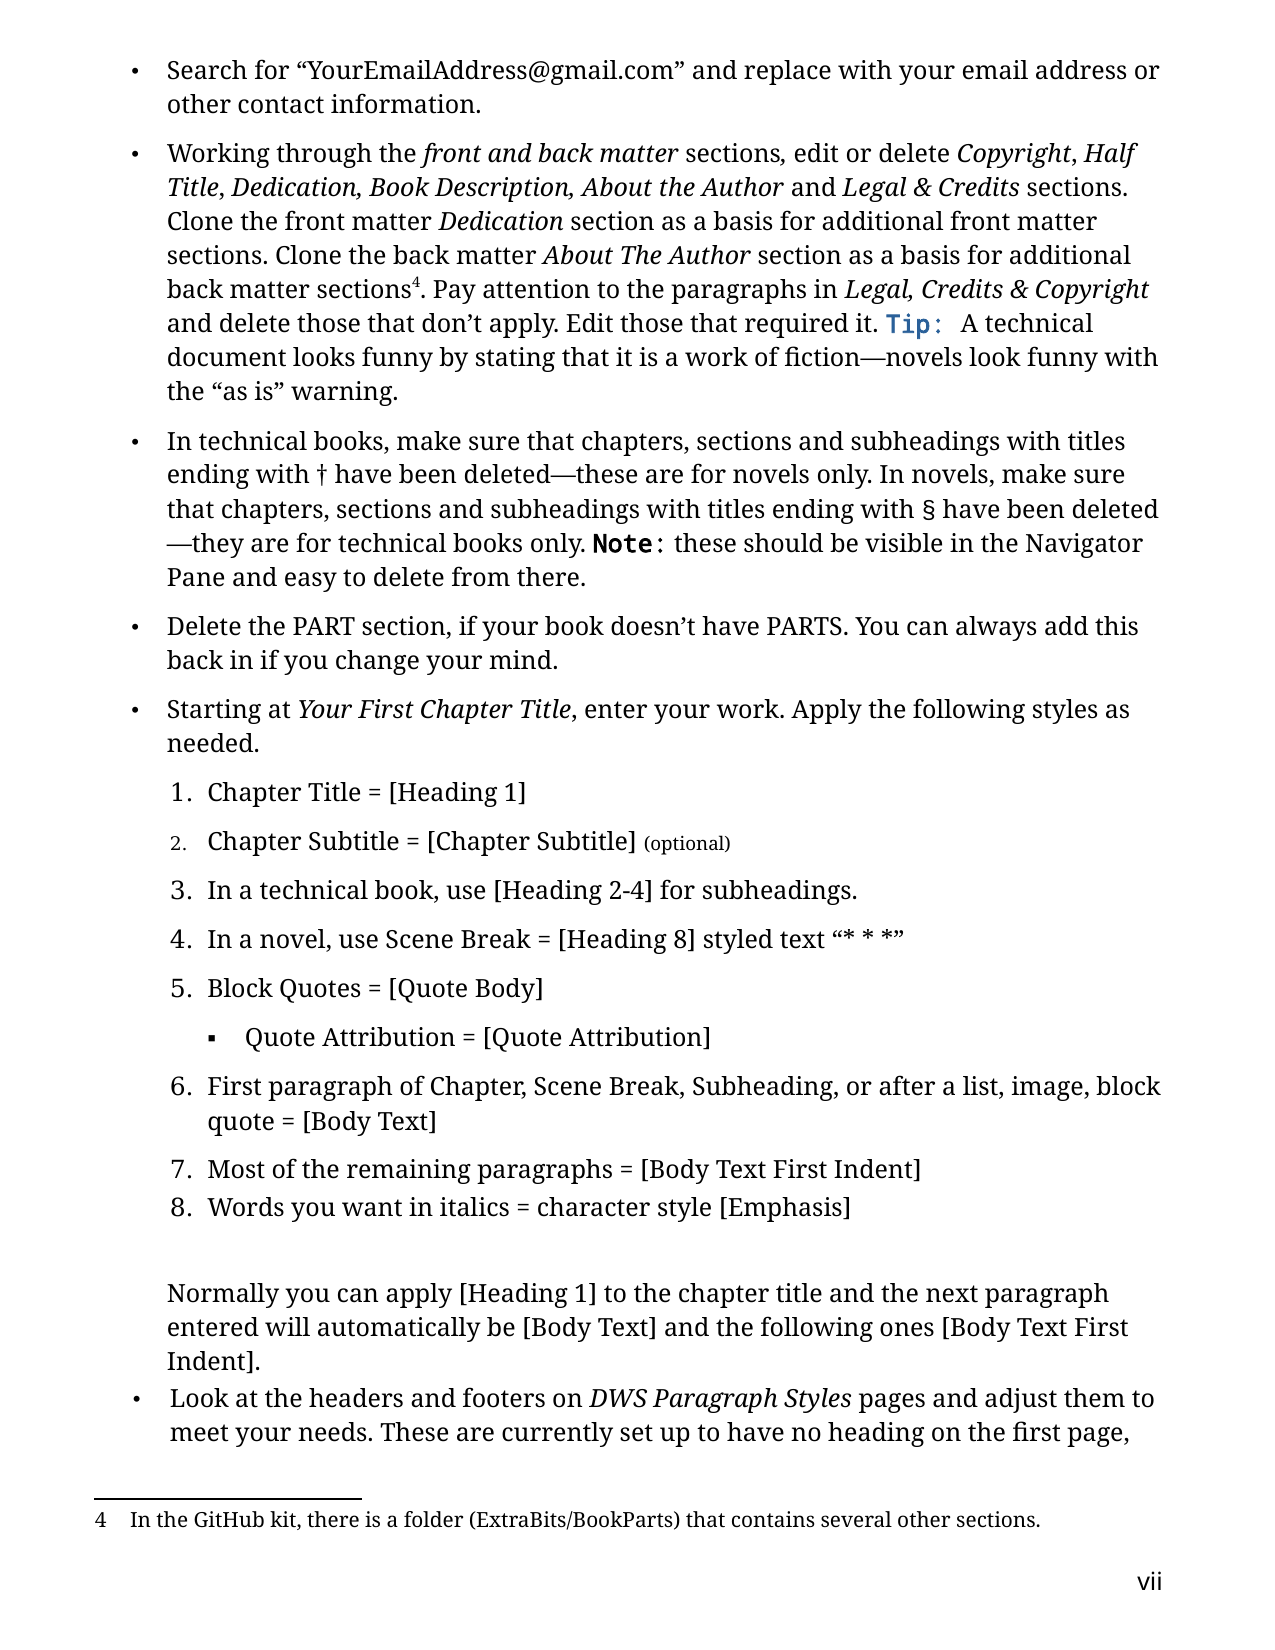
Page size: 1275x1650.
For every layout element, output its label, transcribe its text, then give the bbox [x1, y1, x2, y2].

list Words you want in italics = character style [Emphasis] [169, 1189, 1162, 1223]
list Chapter Title = [Heading 1] [169, 775, 1162, 809]
list Working through the front and back matter sections, edit or delete Copyright, Half Title, Dedication, Book Description, About the Author and Legal & Credits sections. Clone the front matter Dedication section as a basis for additional front matter sections. Clone the back matter About The Author section as a basis for additional back matter sections. Pay attention to the paragraphs in Legal, Credits & Copyright and delete those that don’t apply. Edit those that required it. Tip: A technical document looks funny by stating that it is a work of fiction—novels look funny with the “as is” warning. [131, 136, 1162, 408]
list Look at the headers and footers on DWS Paragraph Styles pages and adjust them to meet your needs. These are currently set up to have no heading on the first page, [132, 1381, 1162, 1449]
list Normally you can apply [Heading 1] to the chapter title and the next paragraph entered will automatically be [Body Text] and the following ones [Body Text First Indent]. [131, 1275, 1162, 1378]
list In a technical book, use [Heading 2-4] for subheadings. [169, 873, 1162, 907]
list In technical books, make sure that chapters, sections and subheadings with titles ending with † have been deleted—these are for novels only. In novels, make sure that chapters, sections and subheadings with titles ending with § have been deleted—they are for technical books only. Note: these should be visible in the Navigator Pane and easy to delete from there. [131, 423, 1162, 593]
list In a novel, use Scene Break = [Heading 8] styled text “* * *” [169, 922, 1162, 956]
list Block Quotes = [Quote Body] [169, 971, 1162, 1005]
list Search for “YourEmailAddress@gmail.com” and replace with your email address or other contact information. [131, 52, 1162, 121]
list Starting at Your First Chapter Title, enter your work. Apply the following styles as needed. [131, 692, 1162, 760]
list Most of the remaining paragraphs = [Body Text First Indent] [169, 1152, 1162, 1186]
list Quote Attribution = [Quote Attribution] [207, 1020, 1162, 1054]
list Chapter Subtitle = [Chapter Subtitle] (optional) [169, 824, 1162, 858]
list First paragraph of Chapter, Scene Break, Subheading, or after a list, image, block quote = [Body Text] [169, 1069, 1162, 1137]
list In the GitHub kit, there is a folder (ExtraBits/BookParts) that contains several other sections. [94, 1505, 1162, 1533]
list Delete the PART section, if your book doesn’t have PARTS. You can always add this back in if you change your mind. [131, 608, 1162, 677]
